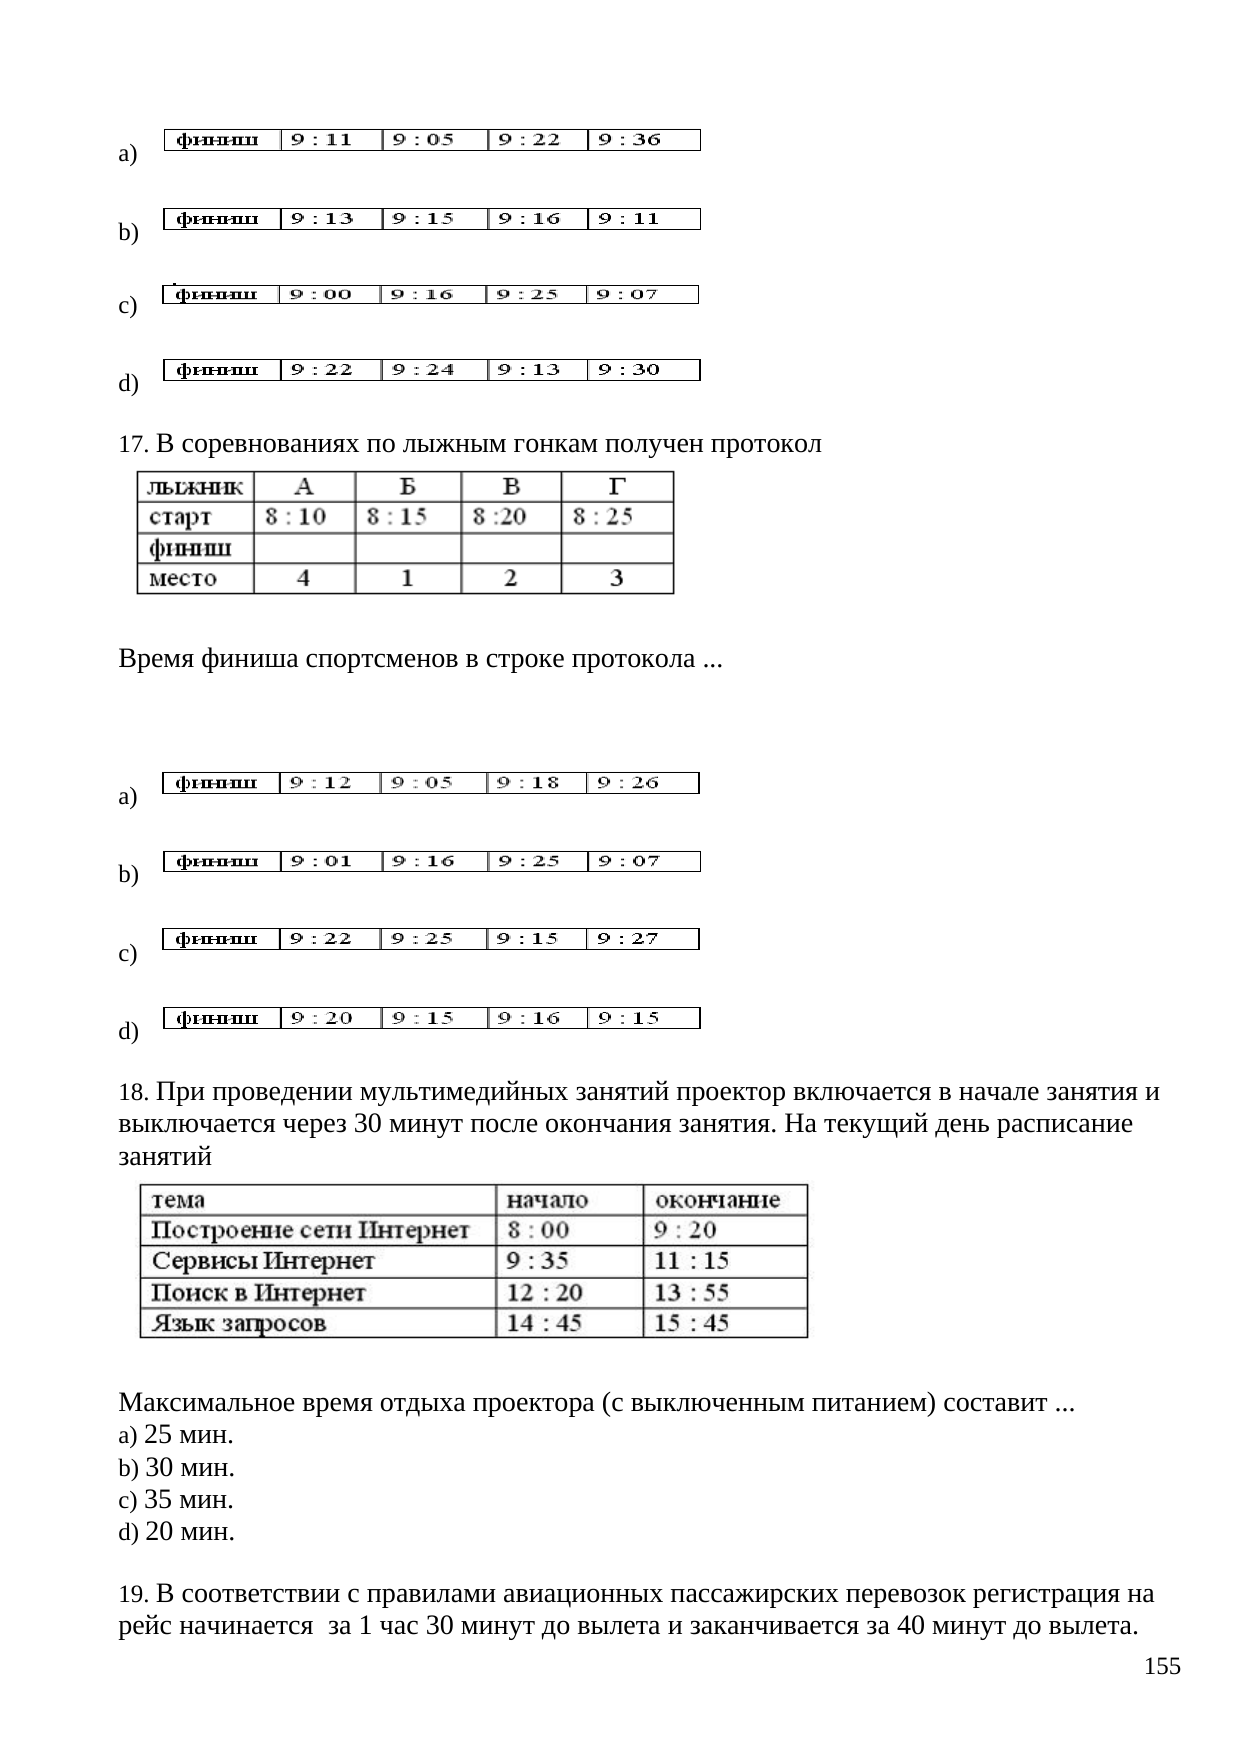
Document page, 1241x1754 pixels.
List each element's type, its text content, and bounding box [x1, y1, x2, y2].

text 18. При проведении мультимедийных занятий проектор включается в начале занятия и выключается через 30 минут после окончания занятия. На текущий день расписание занятий Максимальное время отдыха проектора (с выключенным питанием) составит ... a) 25 мин. b) 30 мин. c) 35 мин. d) 20 мин. [118, 1074, 1181, 1547]
table_cell c) [107, 888, 743, 967]
table_header a) [107, 732, 743, 810]
picture [161, 357, 707, 383]
picture [134, 467, 682, 600]
table_header a) [107, 89, 743, 167]
table_cell b) [107, 167, 743, 245]
picture [160, 283, 704, 305]
table_cell b) [107, 810, 743, 888]
picture [161, 848, 706, 874]
picture [161, 205, 709, 231]
table_cell d) [107, 967, 743, 1045]
picture [160, 769, 706, 796]
text 19. В соответствии с правилами авиационных пассажирских перевозок регистрация на рейс начинается за 1 час 30 минут до вылета и заканчивается за 40 минут до вылета. [118, 1576, 1181, 1641]
table_cell d) [107, 319, 743, 397]
picture [161, 1004, 707, 1031]
table_cell c) [107, 245, 743, 319]
text 17. В соревнованиях по лыжным гонкам получен протокол Время финиша спортсменов в строке протокола ... [118, 426, 1181, 702]
picture [134, 1180, 816, 1344]
picture [160, 126, 706, 153]
picture [160, 926, 706, 952]
